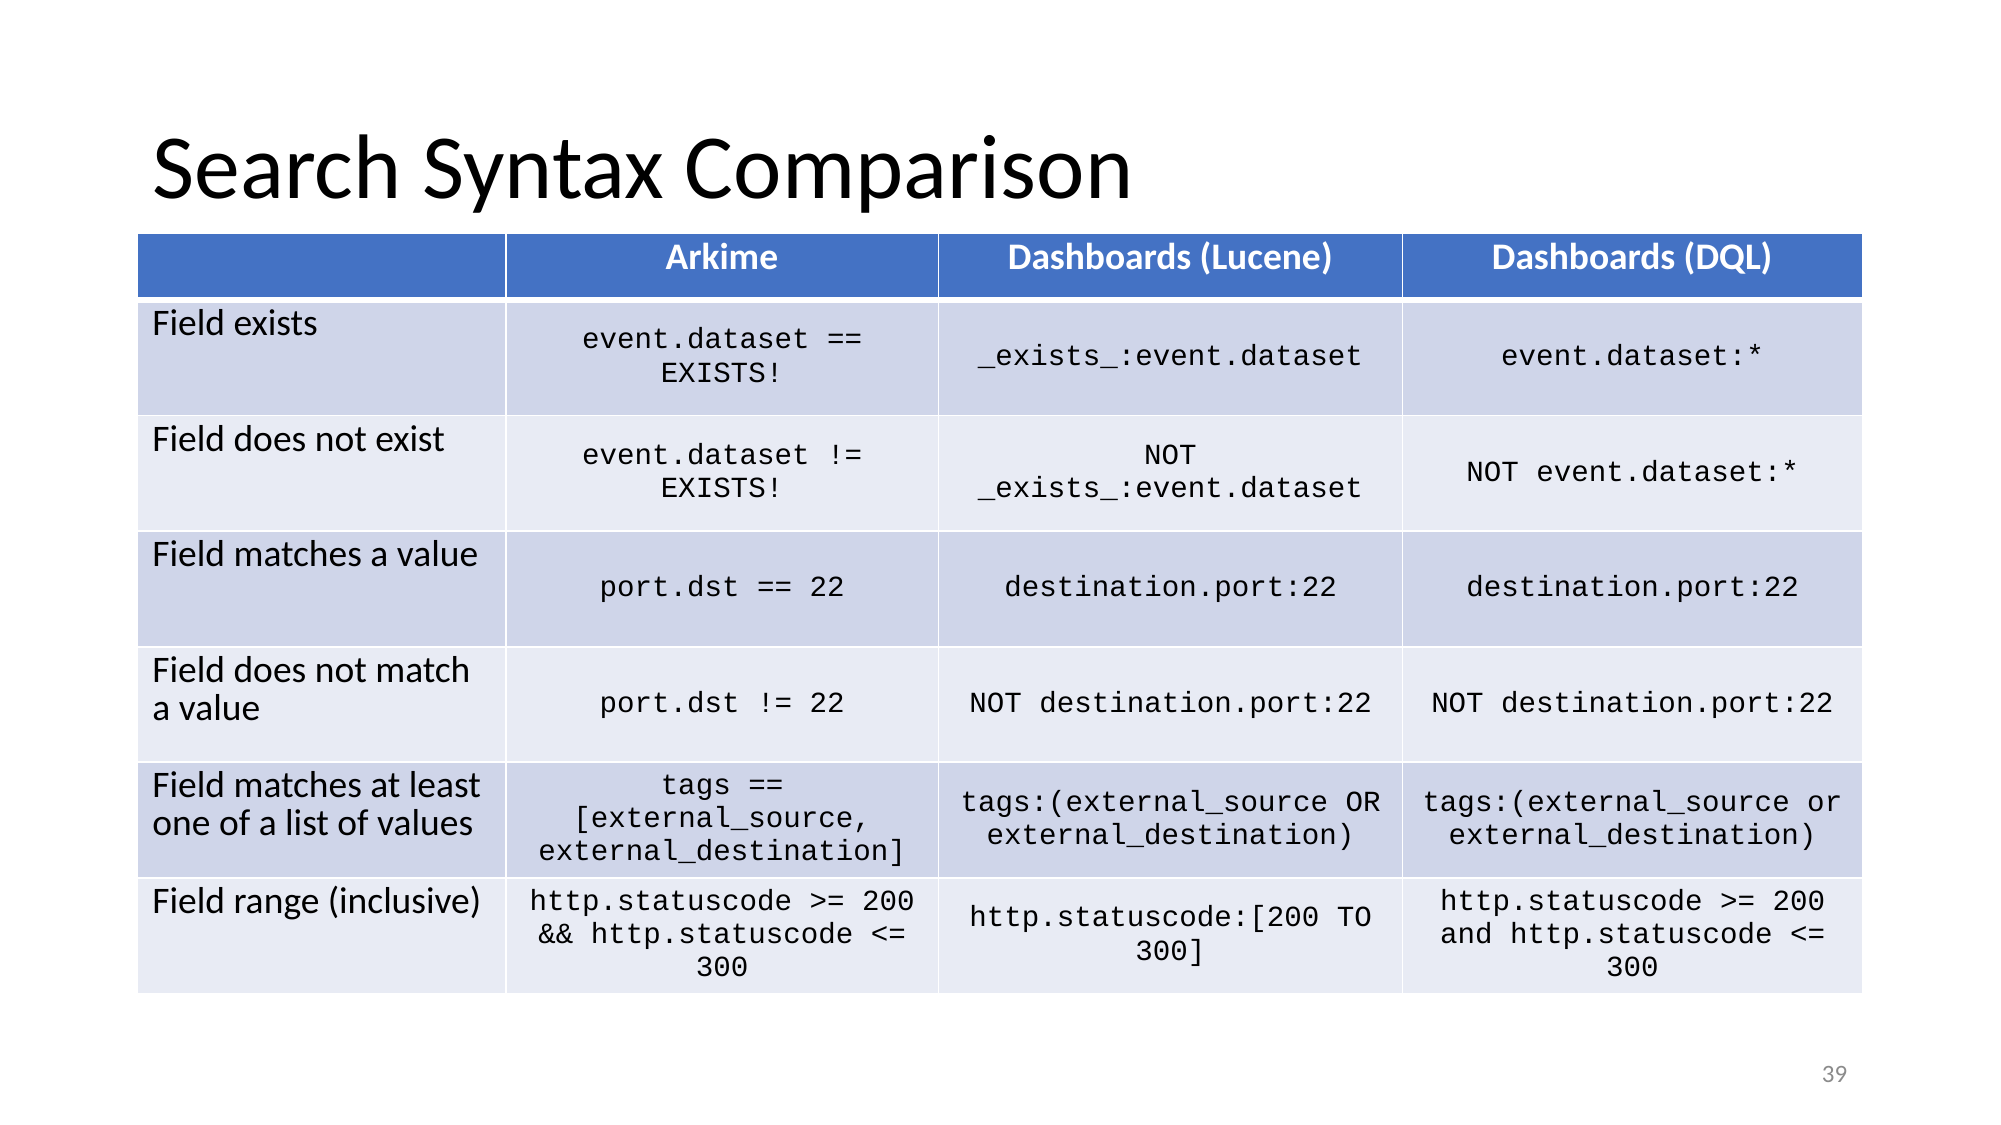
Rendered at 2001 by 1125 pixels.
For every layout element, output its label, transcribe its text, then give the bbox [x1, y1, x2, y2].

slide_number [1412, 1042, 1863, 1103]
table_cell event.dataset == EXISTS! [507, 303, 938, 415]
table_cell destination.port:22 [939, 532, 1402, 646]
table_header [138, 234, 505, 297]
title Search Syntax Comparison [137, 59, 1863, 233]
table_cell NOT _exists_:event.dataset [939, 416, 1402, 530]
table_cell http.statuscode >= 200 && http.statuscode <= 300 [507, 879, 938, 993]
table_cell Field does not exist [138, 416, 505, 530]
table_cell tags:(external_source or external_destination) [1403, 763, 1862, 877]
table_cell http.statuscode:[200 TO 300] [939, 879, 1402, 993]
table_cell Field does not match a value [138, 648, 505, 761]
table_cell _exists_:event.dataset [939, 303, 1402, 415]
table_header Arkime [507, 234, 938, 297]
table_header Dashboards (DQL) [1403, 234, 1862, 297]
table_cell Field exists [138, 303, 505, 415]
table_cell destination.port:22 [1403, 532, 1862, 646]
table_cell event.dataset:* [1403, 303, 1862, 415]
table_cell NOT destination.port:22 [939, 648, 1402, 761]
table_cell Field matches a value [138, 532, 505, 646]
table_cell port.dst != 22 [507, 648, 938, 761]
table_cell tags == [external_source, external_destination] [507, 763, 938, 877]
table_cell http.statuscode >= 200 and http.statuscode <= 300 [1403, 879, 1862, 993]
table_cell Field matches at least one of a list of values [138, 763, 505, 877]
table_cell NOT event.dataset:* [1403, 416, 1862, 530]
table_header Dashboards (Lucene) [939, 234, 1402, 297]
table_cell event.dataset != EXISTS! [507, 416, 938, 530]
table_cell port.dst == 22 [507, 532, 938, 646]
table_cell NOT destination.port:22 [1403, 648, 1862, 761]
table_cell Field range (inclusive) [138, 879, 505, 993]
table_cell tags:(external_source OR external_destination) [939, 763, 1402, 877]
